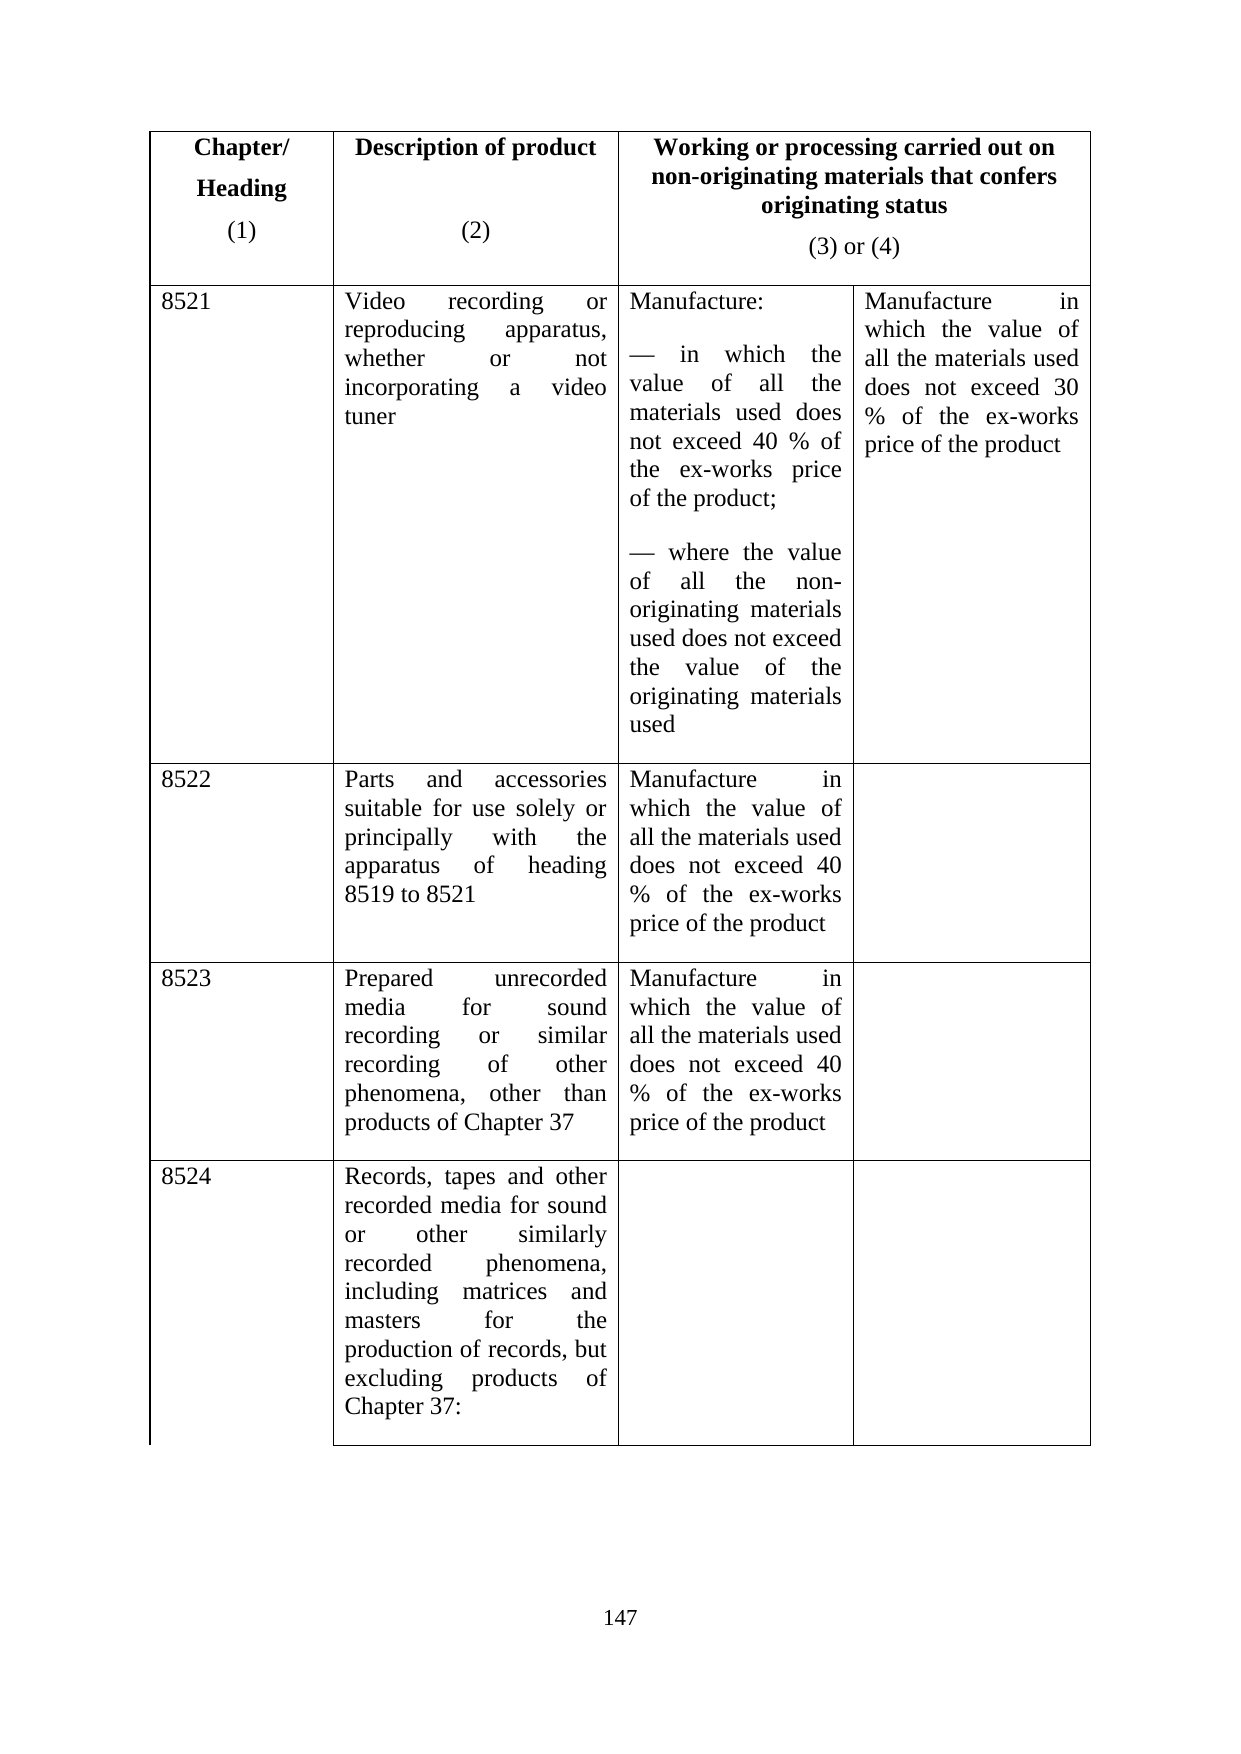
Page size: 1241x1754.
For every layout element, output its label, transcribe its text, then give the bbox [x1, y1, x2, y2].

table_cell 8522 [151, 764, 333, 962]
table_cell Manufacture in which the value of all the materials used does not exceed 30 % of the ex-works price of the product [854, 286, 1090, 763]
table_cell [854, 764, 1090, 962]
table_cell Video recording or reproducing apparatus, whether or not incorporating a video tuner [334, 286, 618, 763]
table_cell 8521 [151, 286, 333, 763]
table_cell Manufacture in which the value of all the materials used does not exceed 40 % of the ex-works price of the product [619, 963, 853, 1160]
table_cell Parts and accessories suitable for use solely or principally with the apparatus of heading 8519 to 8521 [334, 764, 618, 962]
table_cell 8524 [151, 1161, 333, 1445]
table_cell [854, 1161, 1090, 1445]
table_cell Prepared unrecorded media for sound recording or similar recording of other phenomena, other than products of Chapter 37 [334, 963, 618, 1160]
table_cell [854, 963, 1090, 1160]
table_cell Records, tapes and other recorded media for sound or other similarly recorded phenomena, including matrices and masters for the production of records, but excluding products of Chapter 37: [334, 1161, 618, 1445]
table_cell Manufacture in which the value of all the materials used does not exceed 40 % of the ex-works price of the product [619, 764, 853, 962]
table_header Description of product (2) [334, 132, 618, 285]
table_cell Manufacture: — in which the value of all the materials used does not exceed 40 % of the ex-works price of the product; — where the value of all the non-originating materials used does not exceed the value of the originating materials used [619, 286, 853, 763]
table_cell [619, 1161, 853, 1445]
table_header Working or processing carried out on non-originating materials that confers originating status (3) or (4) [619, 132, 1090, 285]
table_header Chapter/ Heading (1) [151, 132, 333, 285]
table_cell 8523 [151, 963, 333, 1160]
